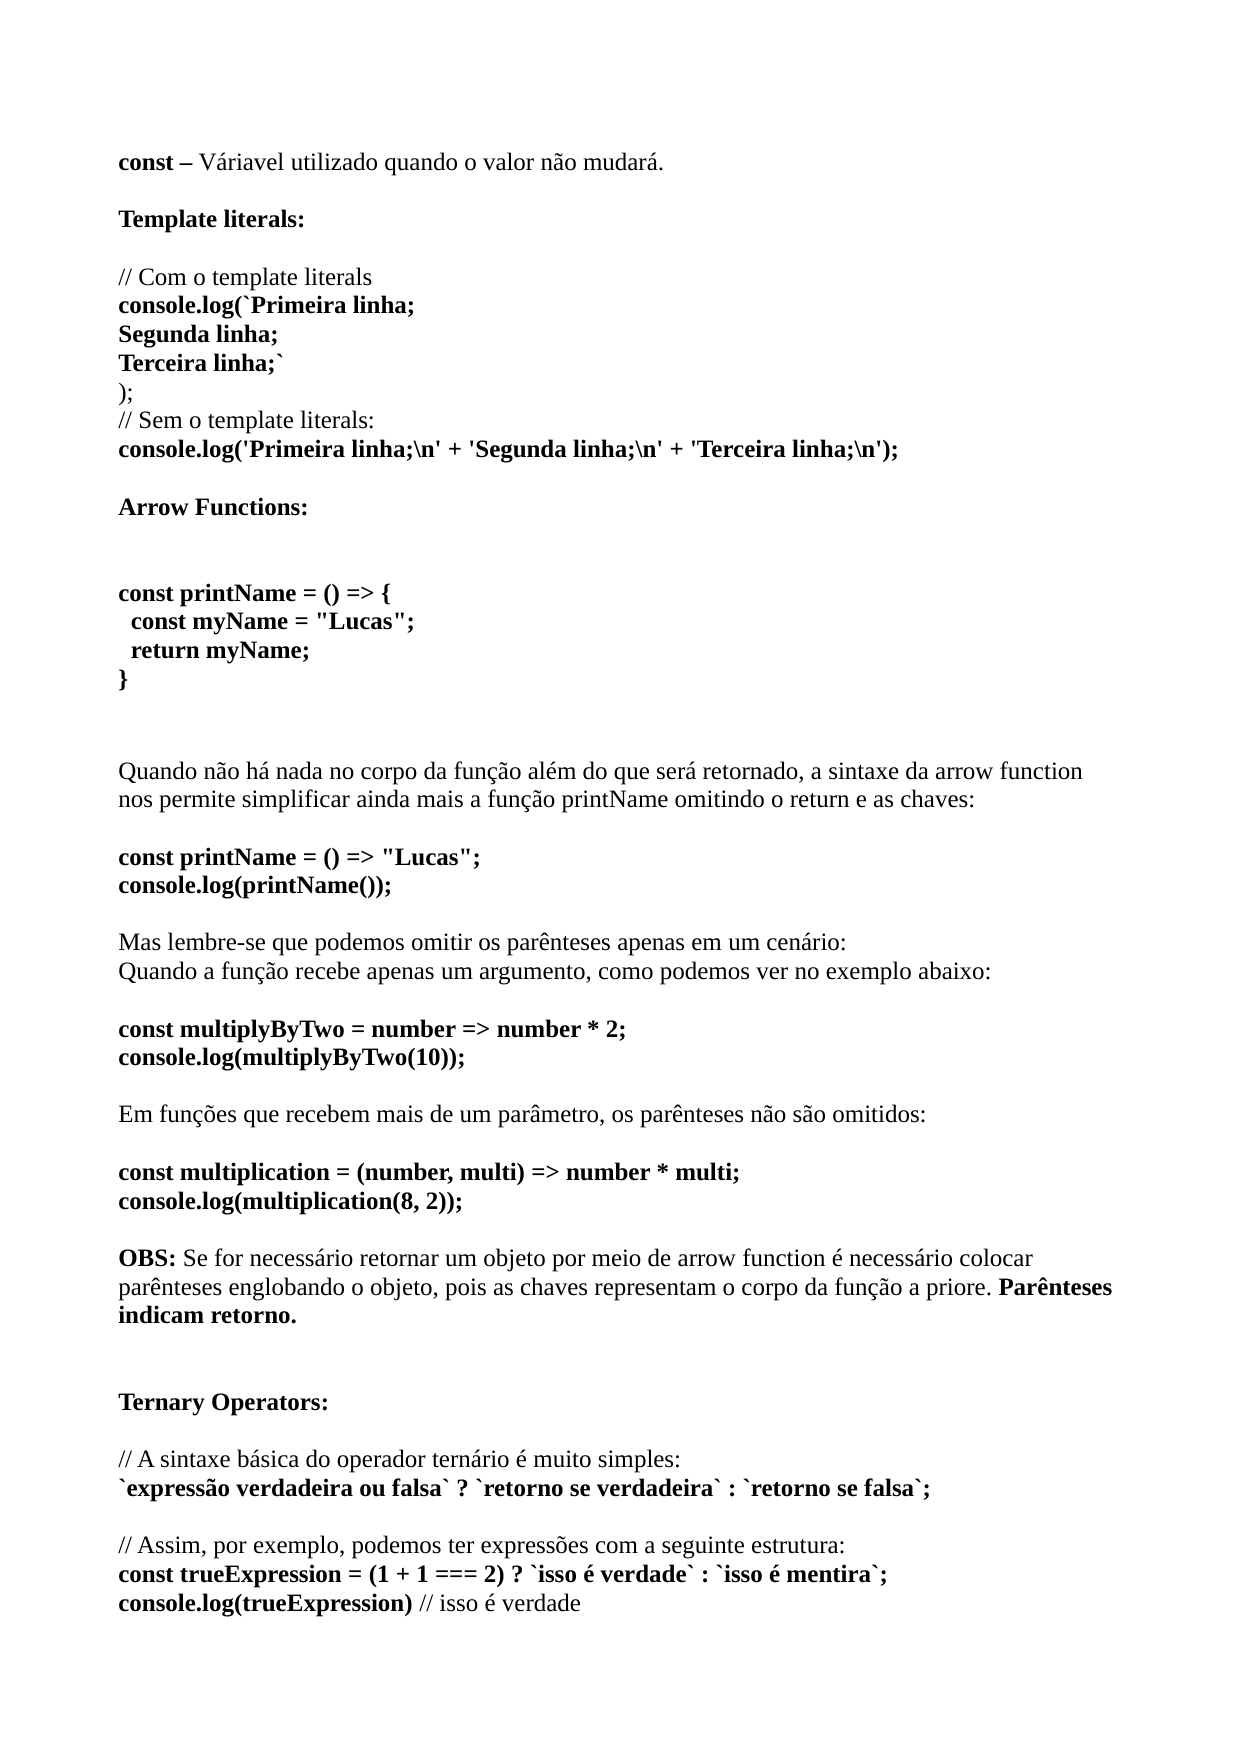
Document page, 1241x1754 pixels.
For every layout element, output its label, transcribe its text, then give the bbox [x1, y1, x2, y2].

text Template literals: [118, 204, 1122, 233]
text // Sem o template literals: [118, 406, 1122, 434]
text Quando não há nada no corpo da função além do que será retornado, a sintaxe da arrow function nos permite simplificar ainda mais a função printName omitindo o return e as chaves: [118, 721, 1122, 813]
text console.log(multiplication(8, 2)); [118, 1186, 1122, 1214]
text Ternary Operators: [118, 1387, 1122, 1415]
text `expressão verdadeira ou falsa` ? `retorno se verdadeira` : `retorno se falsa`; [118, 1473, 1122, 1502]
text const – Váriavel utilizado quando o valor não mudará. [118, 147, 1122, 176]
text Arrow Functions: [118, 492, 1122, 521]
text OBS: Se for necessário retornar um objeto por meio de arrow function é necessário colocar parênteses englobando o objeto, pois as chaves representam o corpo da função a priore. Parênteses indicam retorno. [118, 1243, 1122, 1329]
text } [118, 664, 1122, 693]
text Mas lembre-se que podemos omitir os parênteses apenas em um cenário: [118, 927, 1122, 956]
text const multiplyByTwo = number => number * 2; [118, 1014, 1122, 1042]
text const trueExpression = (1 + 1 === 2) ? `isso é verdade` : `isso é mentira`; [118, 1559, 1122, 1588]
text const printName = () => { [118, 578, 1122, 606]
text console.log(`Primeira linha; [118, 291, 1122, 319]
text console.log(trueExpression) // isso é verdade [118, 1588, 1122, 1617]
text console.log('Primeira linha;\n' + 'Segunda linha;\n' + 'Terceira linha;\n'); [118, 434, 1122, 463]
text return myName; [118, 635, 1122, 664]
text const multiplication = (number, multi) => number * multi; [118, 1157, 1122, 1186]
text // Assim, por exemplo, podemos ter expressões com a seguinte estrutura: [118, 1530, 1122, 1559]
text Quando a função recebe apenas um argumento, como podemos ver no exemplo abaixo: [118, 956, 1122, 985]
text Em funções que recebem mais de um parâmetro, os parênteses não são omitidos: [118, 1099, 1122, 1128]
text // A sintaxe básica do operador ternário é muito simples: [118, 1444, 1122, 1473]
text Terceira linha;` [118, 348, 1122, 377]
text console.log(printName()); [118, 870, 1122, 899]
text console.log(multiplyByTwo(10)); [118, 1042, 1122, 1071]
text // Com o template literals [118, 262, 1122, 291]
text const printName = () => "Lucas"; [118, 842, 1122, 870]
text const myName = "Lucas"; [118, 606, 1122, 635]
text ); [118, 377, 1122, 406]
text Segunda linha; [118, 319, 1122, 348]
